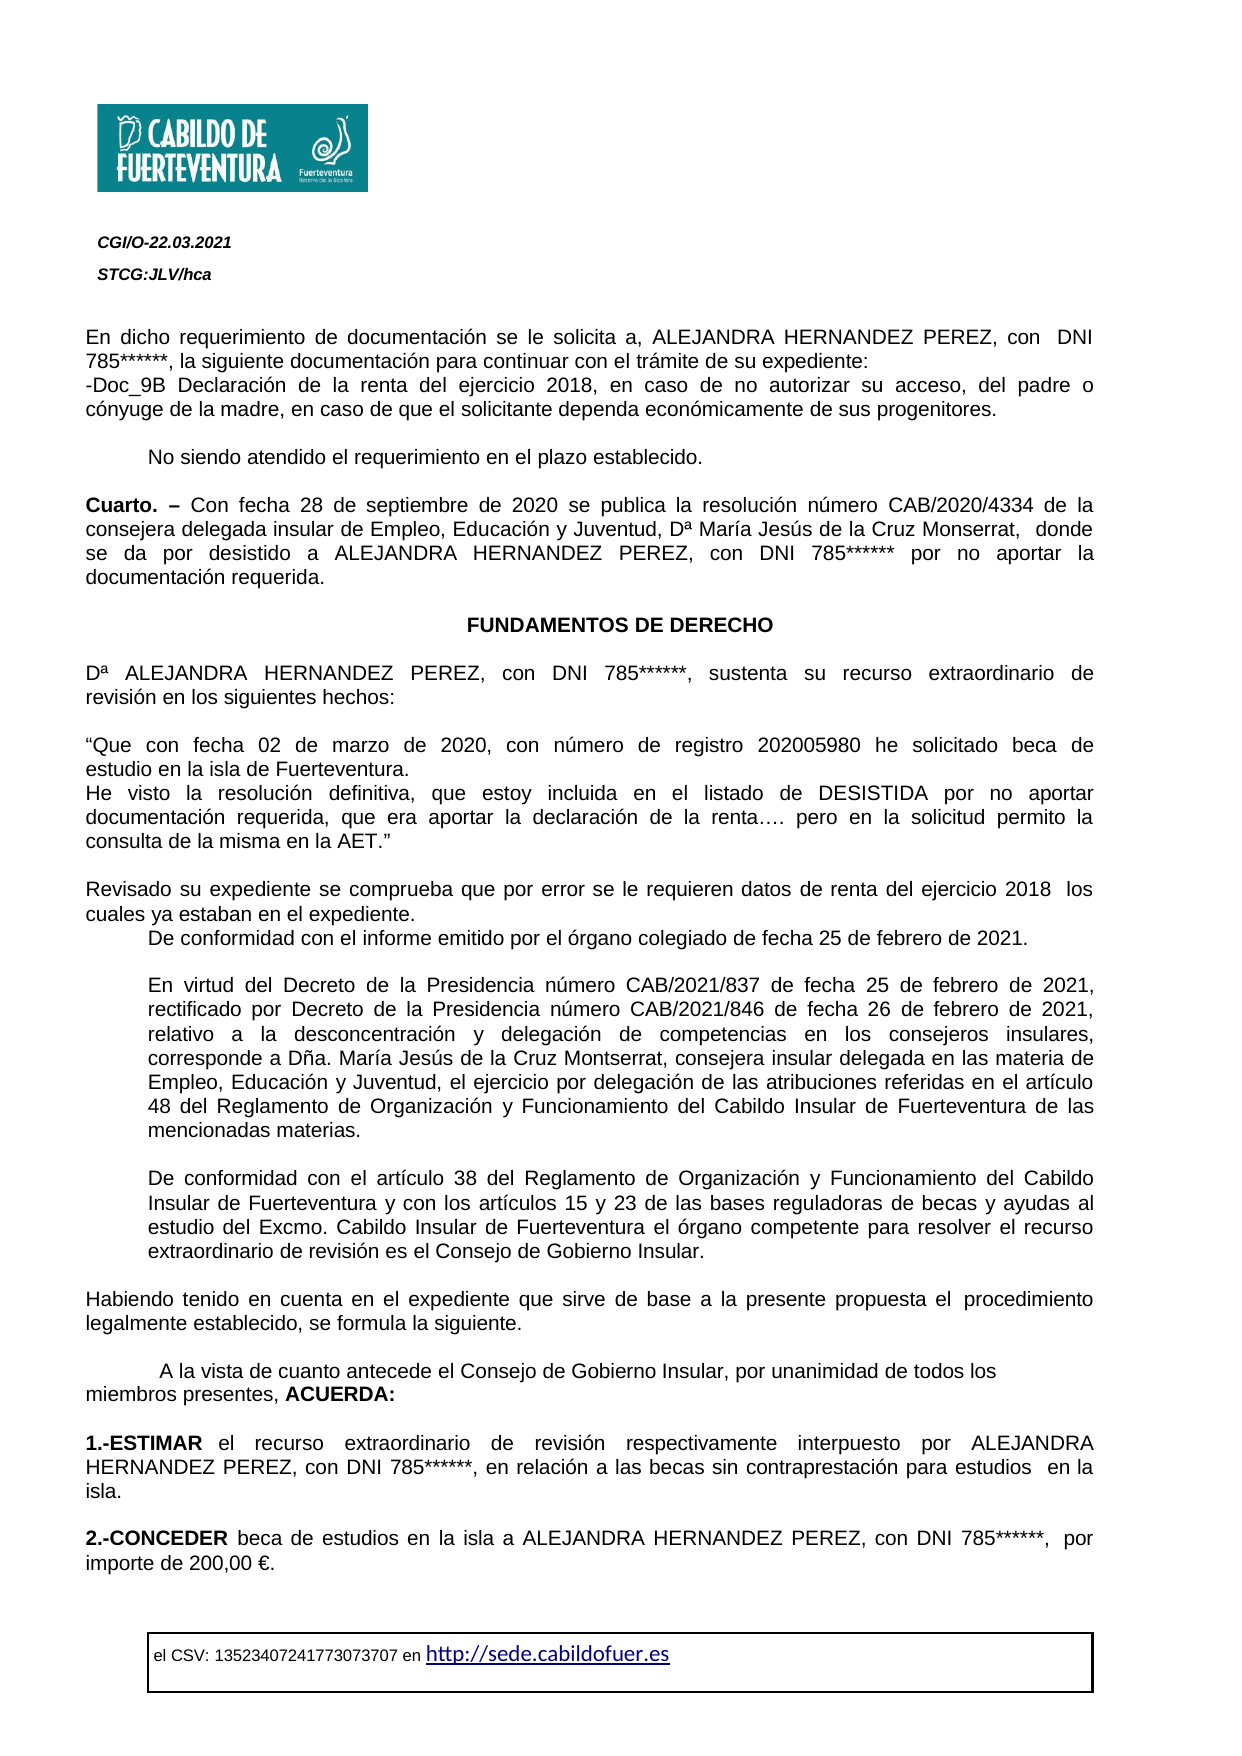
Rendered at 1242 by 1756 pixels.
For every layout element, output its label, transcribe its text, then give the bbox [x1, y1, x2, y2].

text En virtud del Decreto de la Presidencia número CAB/2021/837 de fecha 25 de febrero de 2021, rectificado por Decreto de la Presidencia número CAB/2021/846 de fecha 26 de febrero de 2021, relativo a la desconcentración y delegación de competencias en los consejeros insulares, corresponde a Dña. María Jesús de la Cruz Montserrat, consejera insular delegada en las materia de Empleo, Educación y Juventud, el ejercicio por delegación de las atribuciones referidas en el artículo 48 del Reglamento de Organización y Funcionamiento del Cabildo Insular de Fuerteventura de las mencionadas materias. [148, 973, 1094, 1142]
text De conformidad con el informe emitido por el órgano colegiado de fecha 25 de febrero de 2021. [148, 925, 1106, 949]
text Cuarto. – Con fecha 28 de septiembre de 2020 se publica la resolución número CAB/2020/4334 de la consejera delegada insular de Empleo, Educación y Juventud, Dª María Jesús de la Cruz Monserrat, donde se da por desistido a ALEJANDRA HERNANDEZ PEREZ, con DNI 785****** por no aportar la documentación requerida. [85, 492, 1094, 589]
text “Que con fecha 02 de marzo de 2020, con número de registro 202005980 he solicitado beca de estudio en la isla de Fuerteventura. [85, 733, 1094, 781]
text Revisado su expediente se comprueba que por error se le requieren datos de renta del ejercicio 2018 los cuales ya estaban en el expediente. [85, 877, 1094, 925]
text He visto la resolución definitiva, que estoy incluida en el listado de DESISTIDA por no aportar documentación requerida, que era aportar la declaración de la renta…. pero en la solicitud permito la consulta de la misma en la AET.” [85, 781, 1094, 853]
text 2.-CONCEDER beca de estudios en la isla a ALEJANDRA HERNANDEZ PEREZ, con DNI 785******, por importe de 200,00 €. [85, 1526, 1094, 1574]
text A la vista de cuanto antecede el Consejo de Gobierno Insular, por unanimidad de todos los miembros presentes, ACUERDA: [85, 1359, 1062, 1407]
text Habiendo tenido en cuenta en el expediente que sirve de base a la presente propuesta el procedimiento legalmente establecido, se formula la siguiente. [85, 1287, 1094, 1335]
text No siendo atendido el requerimiento en el plazo establecido. [148, 445, 1106, 469]
text -Doc_9B Declaración de la renta del ejercicio 2018, en caso de no autorizar su acceso, del padre o cónyuge de la madre, en caso de que el solicitante dependa económicamente de sus progenitores. [85, 373, 1094, 421]
subtitle FUNDAMENTOS DE DERECHO [467, 613, 1106, 637]
text Dª ALEJANDRA HERNANDEZ PEREZ, con DNI 785******, sustenta su recurso extraordinario de revisión en los siguientes hechos: [85, 661, 1094, 709]
text En dicho requerimiento de documentación se le solicita a, ALEJANDRA HERNANDEZ PEREZ, con DNI 785******, la siguiente documentación para continuar con el trámite de su expediente: [85, 325, 1094, 373]
text 1.-ESTIMAR el recurso extraordinario de revisión respectivamente interpuesto por ALEJANDRA HERNANDEZ PEREZ, con DNI 785******, en relación a las becas sin contraprestación para estudios en la isla. [85, 1430, 1094, 1503]
text De conformidad con el artículo 38 del Reglamento de Organización y Funcionamiento del Cabildo Insular de Fuerteventura y con los artículos 15 y 23 de las bases reguladoras de becas y ayudas al estudio del Excmo. Cabildo Insular de Fuerteventura el órgano competente para resolver el recurso extraordinario de revisión es el Consejo de Gobierno Insular. [148, 1166, 1094, 1263]
